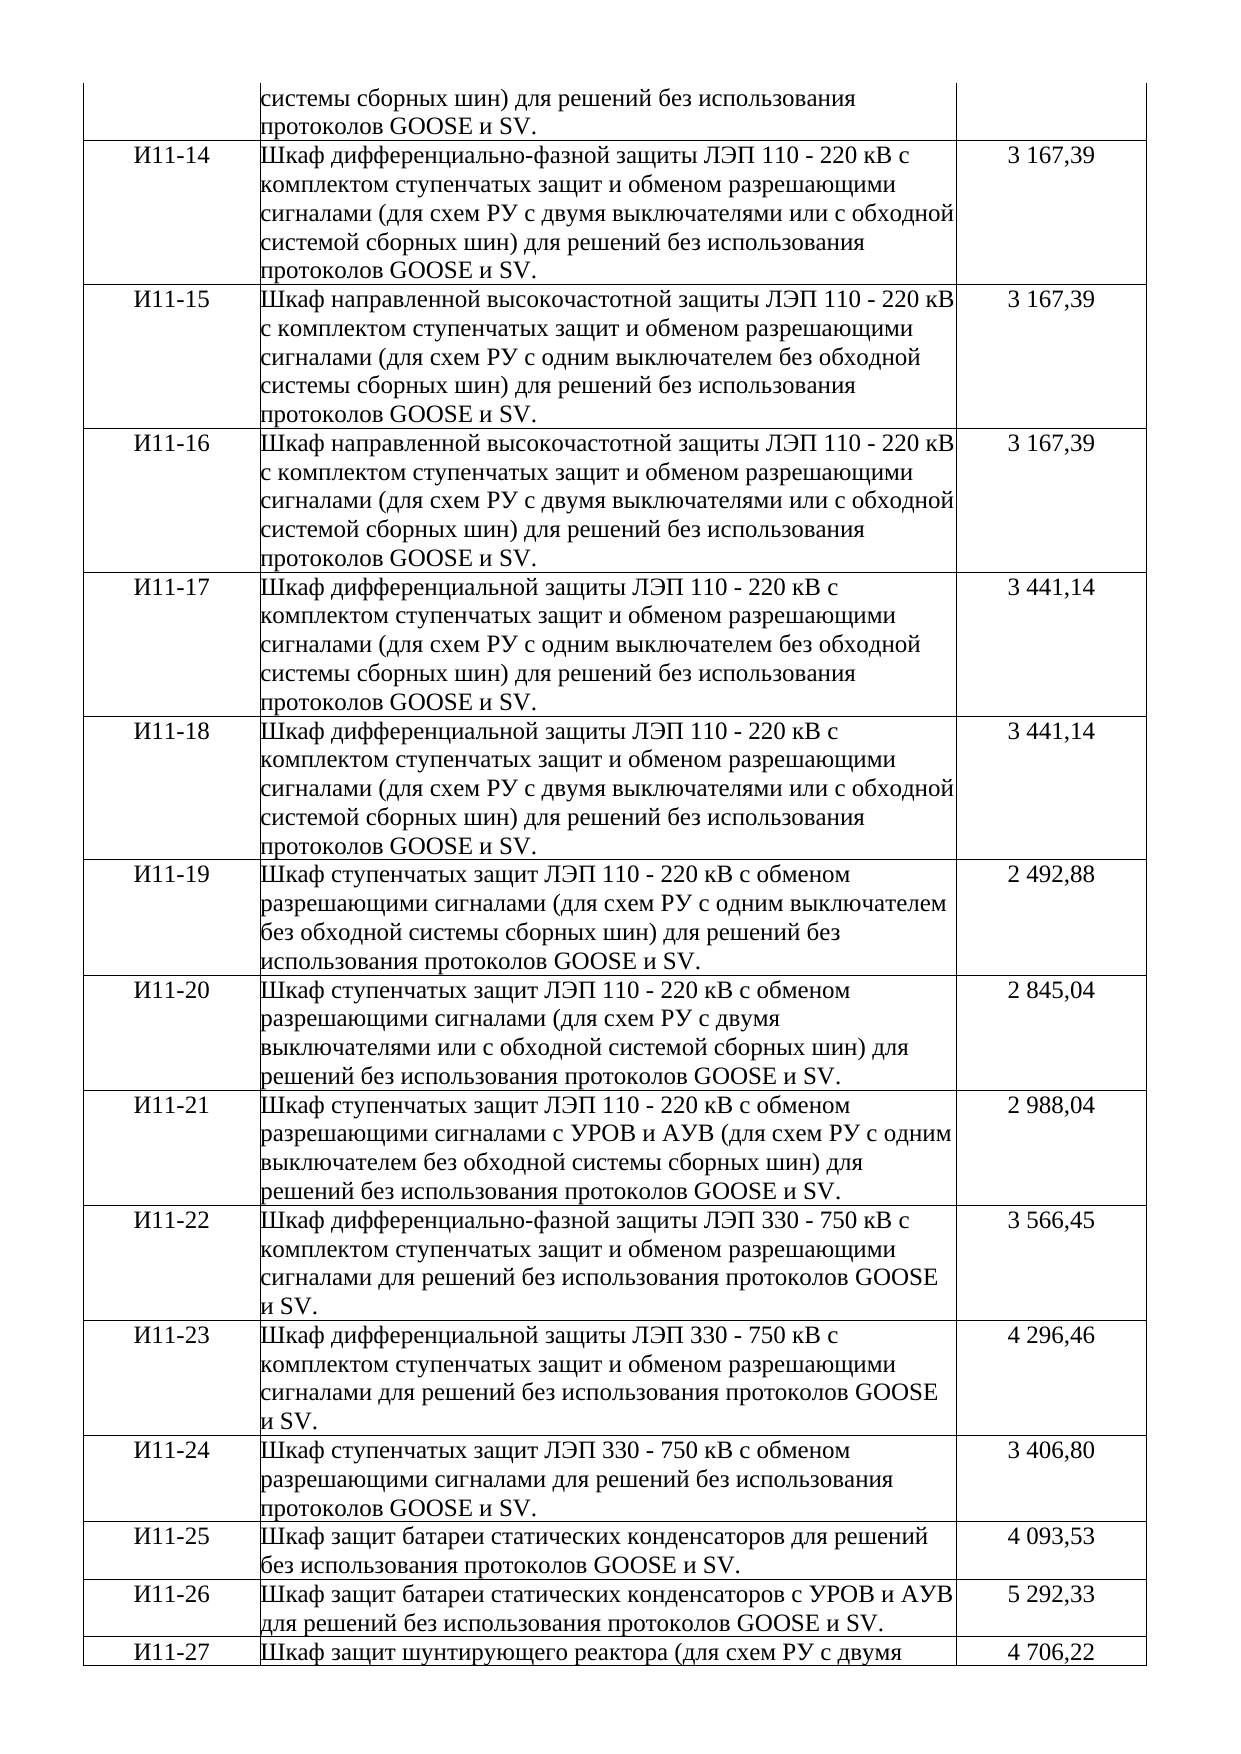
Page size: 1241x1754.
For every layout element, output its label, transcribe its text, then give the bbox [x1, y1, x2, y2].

table_cell И11-15 [84, 285, 260, 428]
table_cell 3 167,39 [957, 141, 1146, 284]
table_cell [84, 83, 260, 140]
table_cell системы сборных шин) для решений без использования протоколов GOOSE и SV. [261, 83, 956, 140]
table_cell И11-17 [84, 573, 260, 716]
table_cell Шкаф дифференциально-фазной защиты ЛЭП 110 - 220 кВ с комплектом ступенчатых защит и обменом разрешающими сигналами (для схем РУ с двумя выключателями или с обходной системой сборных шин) для решений без использования протоколов GOOSE и SV. [261, 141, 956, 284]
table_cell Шкаф защит шунтирующего реактора (для схем РУ с двумя [261, 1637, 956, 1665]
table_cell Шкаф ступенчатых защит ЛЭП 110 - 220 кВ с обменом разрешающими сигналами с УРОВ и АУВ (для схем РУ с одним выключателем без обходной системы сборных шин) для решений без использования протоколов GOOSE и SV. [261, 1091, 956, 1205]
table_cell И11-19 [84, 860, 260, 975]
table_cell 2 845,04 [957, 976, 1146, 1090]
table_cell 3 441,14 [957, 717, 1146, 859]
table_cell И11-26 [84, 1580, 260, 1636]
table_cell 2 988,04 [957, 1091, 1146, 1205]
table_cell 3 167,39 [957, 429, 1146, 572]
table_cell 3 167,39 [957, 285, 1146, 428]
table_cell Шкаф защит батареи статических конденсаторов для решений без использования протоколов GOOSE и SV. [261, 1522, 956, 1579]
table_cell И11-25 [84, 1522, 260, 1579]
table_cell 3 406,80 [957, 1436, 1146, 1521]
table_cell И11-23 [84, 1321, 260, 1435]
table_cell И11-22 [84, 1206, 260, 1320]
table_cell 4 093,53 [957, 1522, 1146, 1579]
table_cell И11-27 [84, 1637, 260, 1665]
table_cell Шкаф дифференциальной защиты ЛЭП 110 - 220 кВ с комплектом ступенчатых защит и обменом разрешающими сигналами (для схем РУ с двумя выключателями или с обходной системой сборных шин) для решений без использования протоколов GOOSE и SV. [261, 717, 956, 859]
table_cell И11-21 [84, 1091, 260, 1205]
table_cell И11-16 [84, 429, 260, 572]
table_cell Шкаф ступенчатых защит ЛЭП 110 - 220 кВ с обменом разрешающими сигналами (для схем РУ с одним выключателем без обходной системы сборных шин) для решений без использования протоколов GOOSE и SV. [261, 860, 956, 975]
table_cell И11-20 [84, 976, 260, 1090]
table_cell И11-14 [84, 141, 260, 284]
table_cell Шкаф ступенчатых защит ЛЭП 330 - 750 кВ с обменом разрешающими сигналами для решений без использования протоколов GOOSE и SV. [261, 1436, 956, 1521]
table_cell 4 296,46 [957, 1321, 1146, 1435]
table_cell Шкаф дифференциально-фазной защиты ЛЭП 330 - 750 кВ с комплектом ступенчатых защит и обменом разрешающими сигналами для решений без использования протоколов GOOSE и SV. [261, 1206, 956, 1320]
table_cell Шкаф ступенчатых защит ЛЭП 110 - 220 кВ с обменом разрешающими сигналами (для схем РУ с двумя выключателями или с обходной системой сборных шин) для решений без использования протоколов GOOSE и SV. [261, 976, 956, 1090]
table_cell Шкаф направленной высокочастотной защиты ЛЭП 110 - 220 кВ с комплектом ступенчатых защит и обменом разрешающими сигналами (для схем РУ с двумя выключателями или с обходной системой сборных шин) для решений без использования протоколов GOOSE и SV. [261, 429, 956, 572]
table_cell Шкаф дифференциальной защиты ЛЭП 110 - 220 кВ с комплектом ступенчатых защит и обменом разрешающими сигналами (для схем РУ с одним выключателем без обходной системы сборных шин) для решений без использования протоколов GOOSE и SV. [261, 573, 956, 716]
table_cell Шкаф защит батареи статических конденсаторов с УРОВ и АУВ для решений без использования протоколов GOOSE и SV. [261, 1580, 956, 1636]
table_cell 5 292,33 [957, 1580, 1146, 1636]
table_cell 3 566,45 [957, 1206, 1146, 1320]
table_cell 3 441,14 [957, 573, 1146, 716]
table_cell 4 706,22 [957, 1637, 1146, 1665]
table_cell Шкаф дифференциальной защиты ЛЭП 330 - 750 кВ с комплектом ступенчатых защит и обменом разрешающими сигналами для решений без использования протоколов GOOSE и SV. [261, 1321, 956, 1435]
table_cell И11-18 [84, 717, 260, 859]
table_cell И11-24 [84, 1436, 260, 1521]
table_cell Шкаф направленной высокочастотной защиты ЛЭП 110 - 220 кВ с комплектом ступенчатых защит и обменом разрешающими сигналами (для схем РУ с одним выключателем без обходной системы сборных шин) для решений без использования протоколов GOOSE и SV. [261, 285, 956, 428]
table_cell [957, 83, 1146, 140]
table_cell 2 492,88 [957, 860, 1146, 975]
